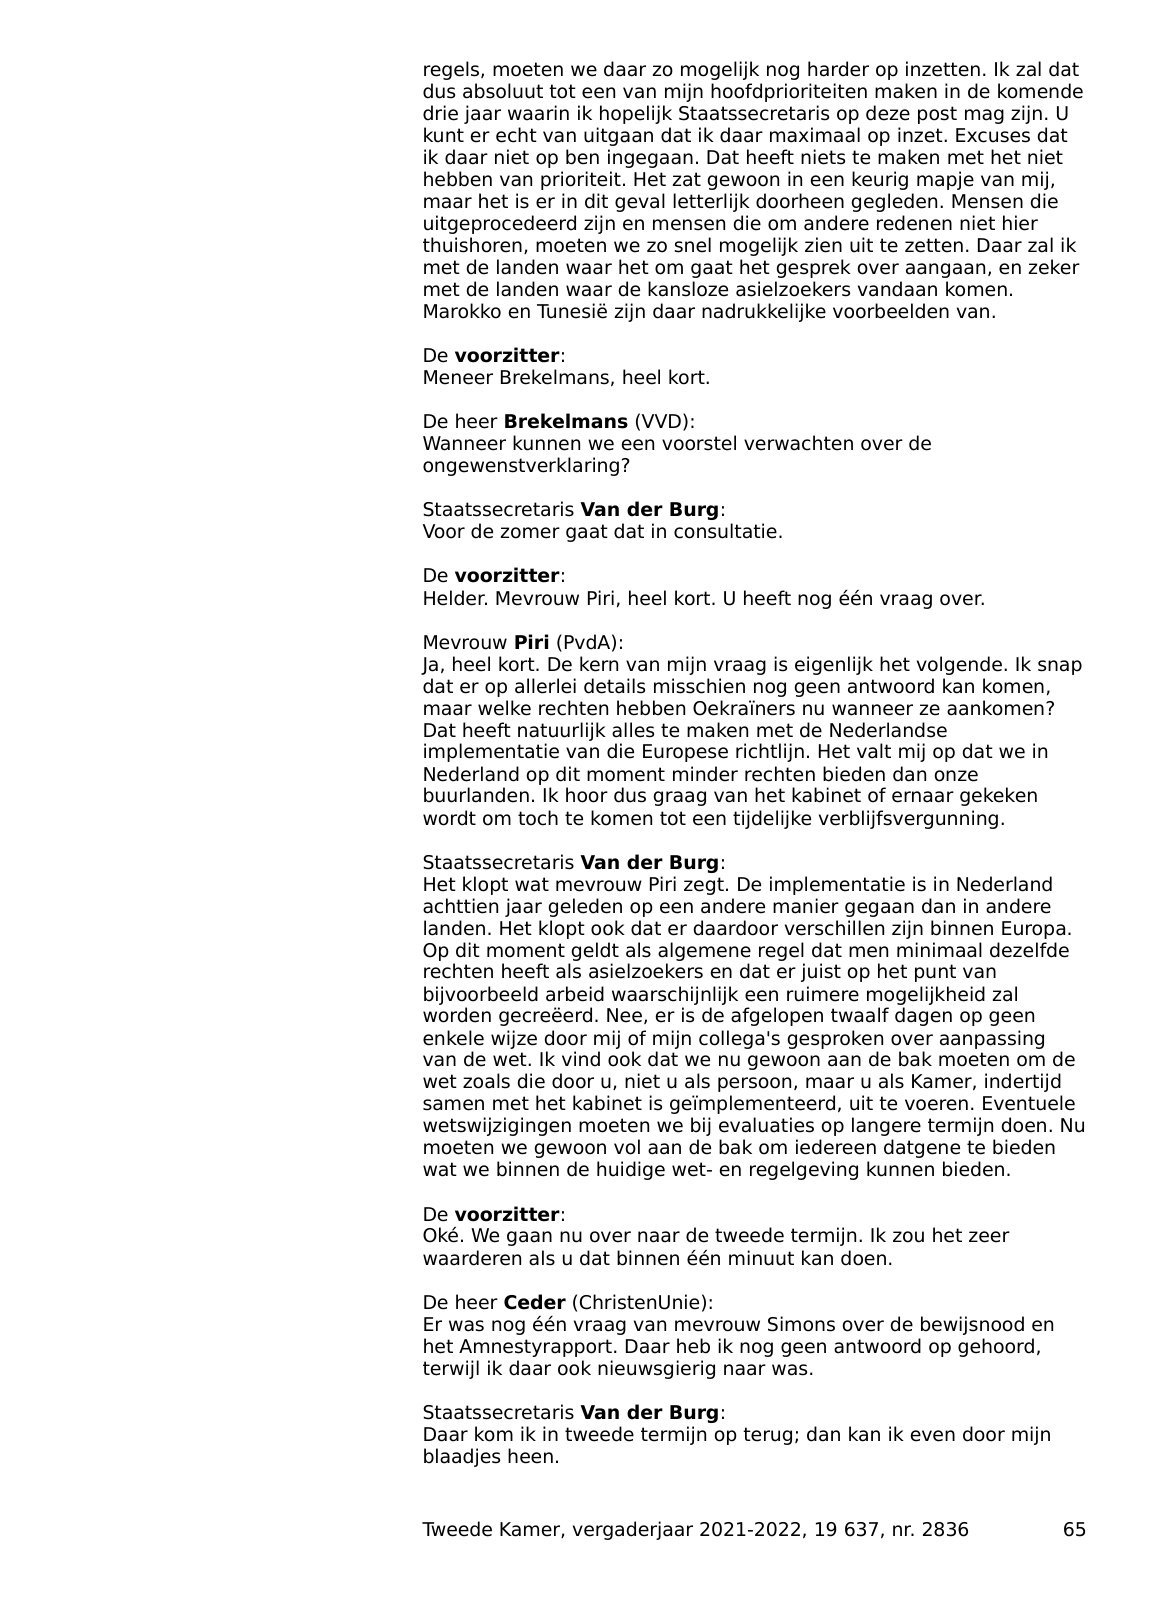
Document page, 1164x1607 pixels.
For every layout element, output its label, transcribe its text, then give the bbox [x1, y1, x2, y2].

text Meneer Brekelmans, heel kort. [422, 367, 1087, 389]
text Staatssecretaris Van der Burg: [422, 852, 1087, 873]
text Helder. Mevrouw Piri, heel kort. U heeft nog één vraag over. [422, 587, 1087, 609]
text Er was nog één vraag van mevrouw Simons over de bewijsnood en het Amnestyrapport. Daar heb ik nog geen antwoord op gehoord, terwijl ik daar ook nieuwsgierig naar was. [422, 1313, 1087, 1379]
text Voor de zomer gaat dat in consultatie. [422, 521, 1087, 543]
text De voorzitter: [422, 565, 1087, 587]
text regels, moeten we daar zo mogelijk nog harder op inzetten. Ik zal dat dus absoluut tot een van mijn hoofdprioriteiten maken in de komende drie jaar waarin ik hopelijk Staatssecretaris op deze post mag zijn. U kunt er echt van uitgaan dat ik daar maximaal op inzet. Excuses dat ik daar niet op ben ingegaan. Dat heeft niets te maken met het niet hebben van prioriteit. Het zat gewoon in een keurig mapje van mij, maar het is er in dit geval letterlijk doorheen gegleden. Mensen die uitgeprocedeerd zijn en mensen die om andere redenen niet hier thuishoren, moeten we zo snel mogelijk zien uit te zetten. Daar zal ik met de landen waar het om gaat het gesprek over aangaan, en zeker met de landen waar de kansloze asielzoekers vandaan komen. Marokko en Tunesië zijn daar nadrukkelijke voorbeelden van. [422, 59, 1087, 323]
text Daar kom ik in tweede termijn op terug; dan kan ik even door mijn blaadjes heen. [422, 1424, 1087, 1468]
text De voorzitter: [422, 1203, 1087, 1225]
text De voorzitter: [422, 345, 1087, 367]
text Staatssecretaris Van der Burg: [422, 1402, 1087, 1424]
text Mevrouw Piri (PvdA): [422, 632, 1087, 653]
text Oké. We gaan nu over naar de tweede termijn. Ik zou het zeer waarderen als u dat binnen één minuut kan doen. [422, 1225, 1087, 1269]
text Wanneer kunnen we een voorstel verwachten over de ongewenstverklaring? [422, 433, 1087, 477]
text De heer Brekelmans (VVD): [422, 411, 1087, 433]
text Staatssecretaris Van der Burg: [422, 499, 1087, 521]
text Het klopt wat mevrouw Piri zegt. De implementatie is in Nederland achttien jaar geleden op een andere manier gegaan dan in andere landen. Het klopt ook dat er daardoor verschillen zijn binnen Europa. Op dit moment geldt als algemene regel dat men minimaal dezelfde rechten heeft als asielzoekers en dat er juist op het punt van bijvoorbeeld arbeid waarschijnlijk een ruimere mogelijkheid zal worden gecreëerd. Nee, er is de afgelopen twaalf dagen op geen enkele wijze door mij of mijn collega's gesproken over aanpassing van de wet. Ik vind ook dat we nu gewoon aan de bak moeten om de wet zoals die door u, niet u als persoon, maar u als Kamer, indertijd samen met het kabinet is geïmplementeerd, uit te voeren. Eventuele wetswijzigingen moeten we bij evaluaties op langere termijn doen. Nu moeten we gewoon vol aan de bak om iedereen datgene te bieden wat we binnen de huidige wet- en regelgeving kunnen bieden. [422, 873, 1087, 1181]
text Ja, heel kort. De kern van mijn vraag is eigenlijk het volgende. Ik snap dat er op allerlei details misschien nog geen antwoord kan komen, maar welke rechten hebben Oekraïners nu wanneer ze aankomen? Dat heeft natuurlijk alles te maken met de Nederlandse implementatie van die Europese richtlijn. Het valt mij op dat we in Nederland op dit moment minder rechten bieden dan onze buurlanden. Ik hoor dus graag van het kabinet of ernaar gekeken wordt om toch te komen tot een tijdelijke verblijfsvergunning. [422, 653, 1087, 829]
text De heer Ceder (ChristenUnie): [422, 1292, 1087, 1313]
